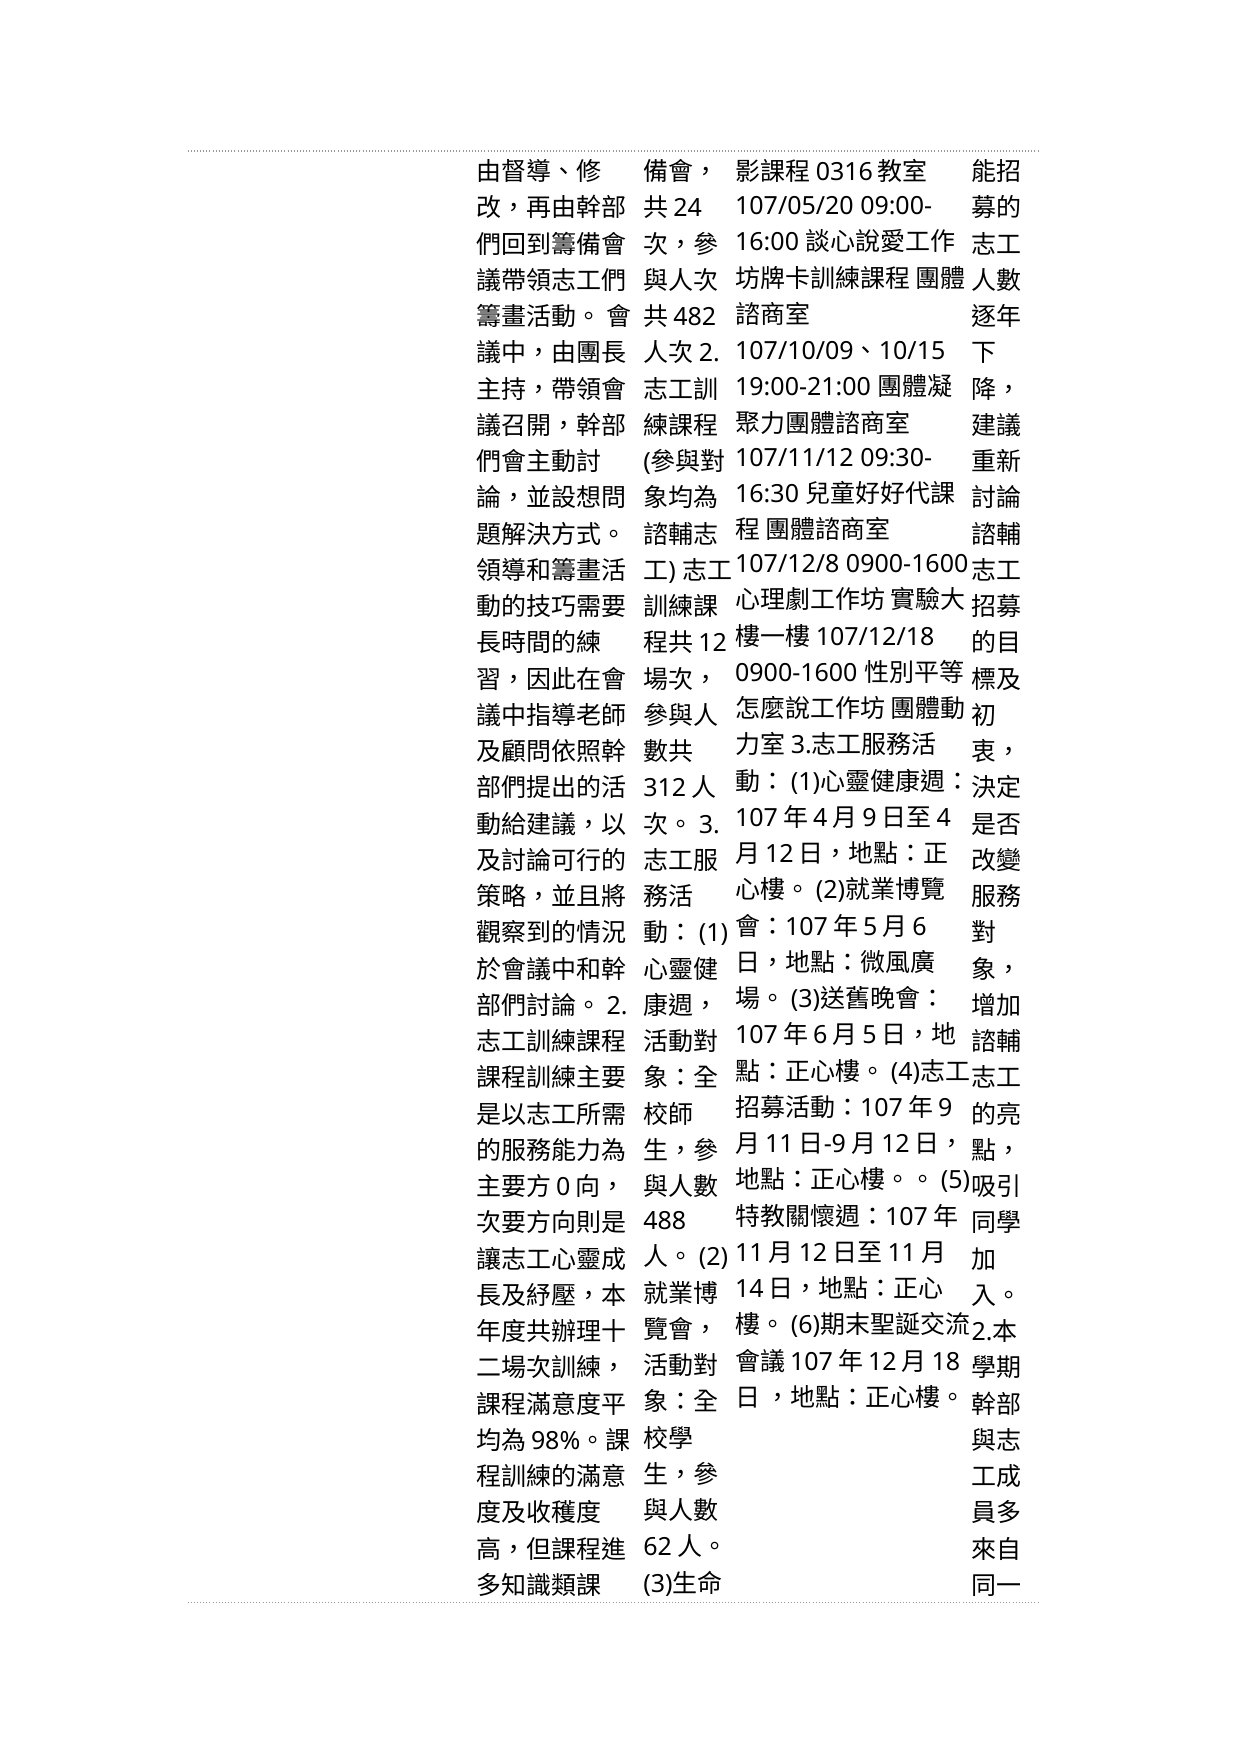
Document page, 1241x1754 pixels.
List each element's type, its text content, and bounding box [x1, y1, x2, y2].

table_cell [1040, 150, 1044, 1602]
table_cell [188, 150, 218, 1602]
table_cell 由督導、修改，再由幹部們回到籌備會議帶領志工們籌畫活動。 會議中，由團長主持，帶領會議召開，幹部們會主動討論，並設想問題解決方式。領導和籌畫活動的技巧需要長時間的練習，因此在會議中指導老師及顧問依照幹部們提出的活動給建議，以及討論可行的策略，並且將觀察到的情況於會議中和幹部們討論。 2.志工訓練課程 課程訓練主要是以志工所需的服務能力為主要方0向，次要方向則是讓志工心靈成長及紓壓，本年度共辦理十二場次訓練，課程滿意度平均為98%。課程訓練的滿意度及收穫度高，但課程進多知識類課 [476, 150, 643, 1602]
table_cell [396, 150, 476, 1602]
table_cell 備會，共24次，參與人次共482人次 2.志工訓練課程 (參與對象均為諮輔志工) 志工訓練課程共12場次，參與人數共312人次。 3.志工服務活動： (1)心靈健康週，活動對象：全校師生，參與人數488人。 (2)就業博覽會，活動對象：全校學生，參與人數62人。 (3)生命 [643, 150, 735, 1602]
table_cell 能招募的志工人數逐年下降，建議重新討論諮輔志工招募的目標及初衷，決定是否改變服務對象，增加諮輔志工的亮點，吸引同學加入。 2.本學期幹部與志工成員多來自同一 [971, 150, 1040, 1602]
table_cell [276, 150, 396, 1602]
table_cell [1048, 150, 1053, 1602]
table_cell 影課程 0316教室 107/05/20 09:00-16:00 談心說愛工作坊牌卡訓練課程 團體諮商室 107/10/09、10/15 19:00-21:00 團體凝聚力團體諮商室 107/11/12 09:30-16:30 兒童好好代課程 團體諮商室 107/12/8 0900-1600 心理劇工作坊 實驗大樓一樓 107/12/18 0900-1600 性別平等怎麼說工作坊 團體動力室 3.志工服務活動： (1)心靈健康週：107年4月9日至4月12日，地點：正心樓。 (2)就業博覽會：107年5月6日，地點：微風廣場。 (3)送舊晚會：107年6月5日，地點：正心樓。 (4)志工招募活動：107年9月11日-9月12日，地點：正心樓。。 (5)特教關懷週：107年11月12日至11月14日，地點：正心樓。 (6)期末聖誕交流會議107年12月18日 ，地點：正心樓。 [735, 150, 971, 1602]
table_cell [218, 150, 276, 1602]
